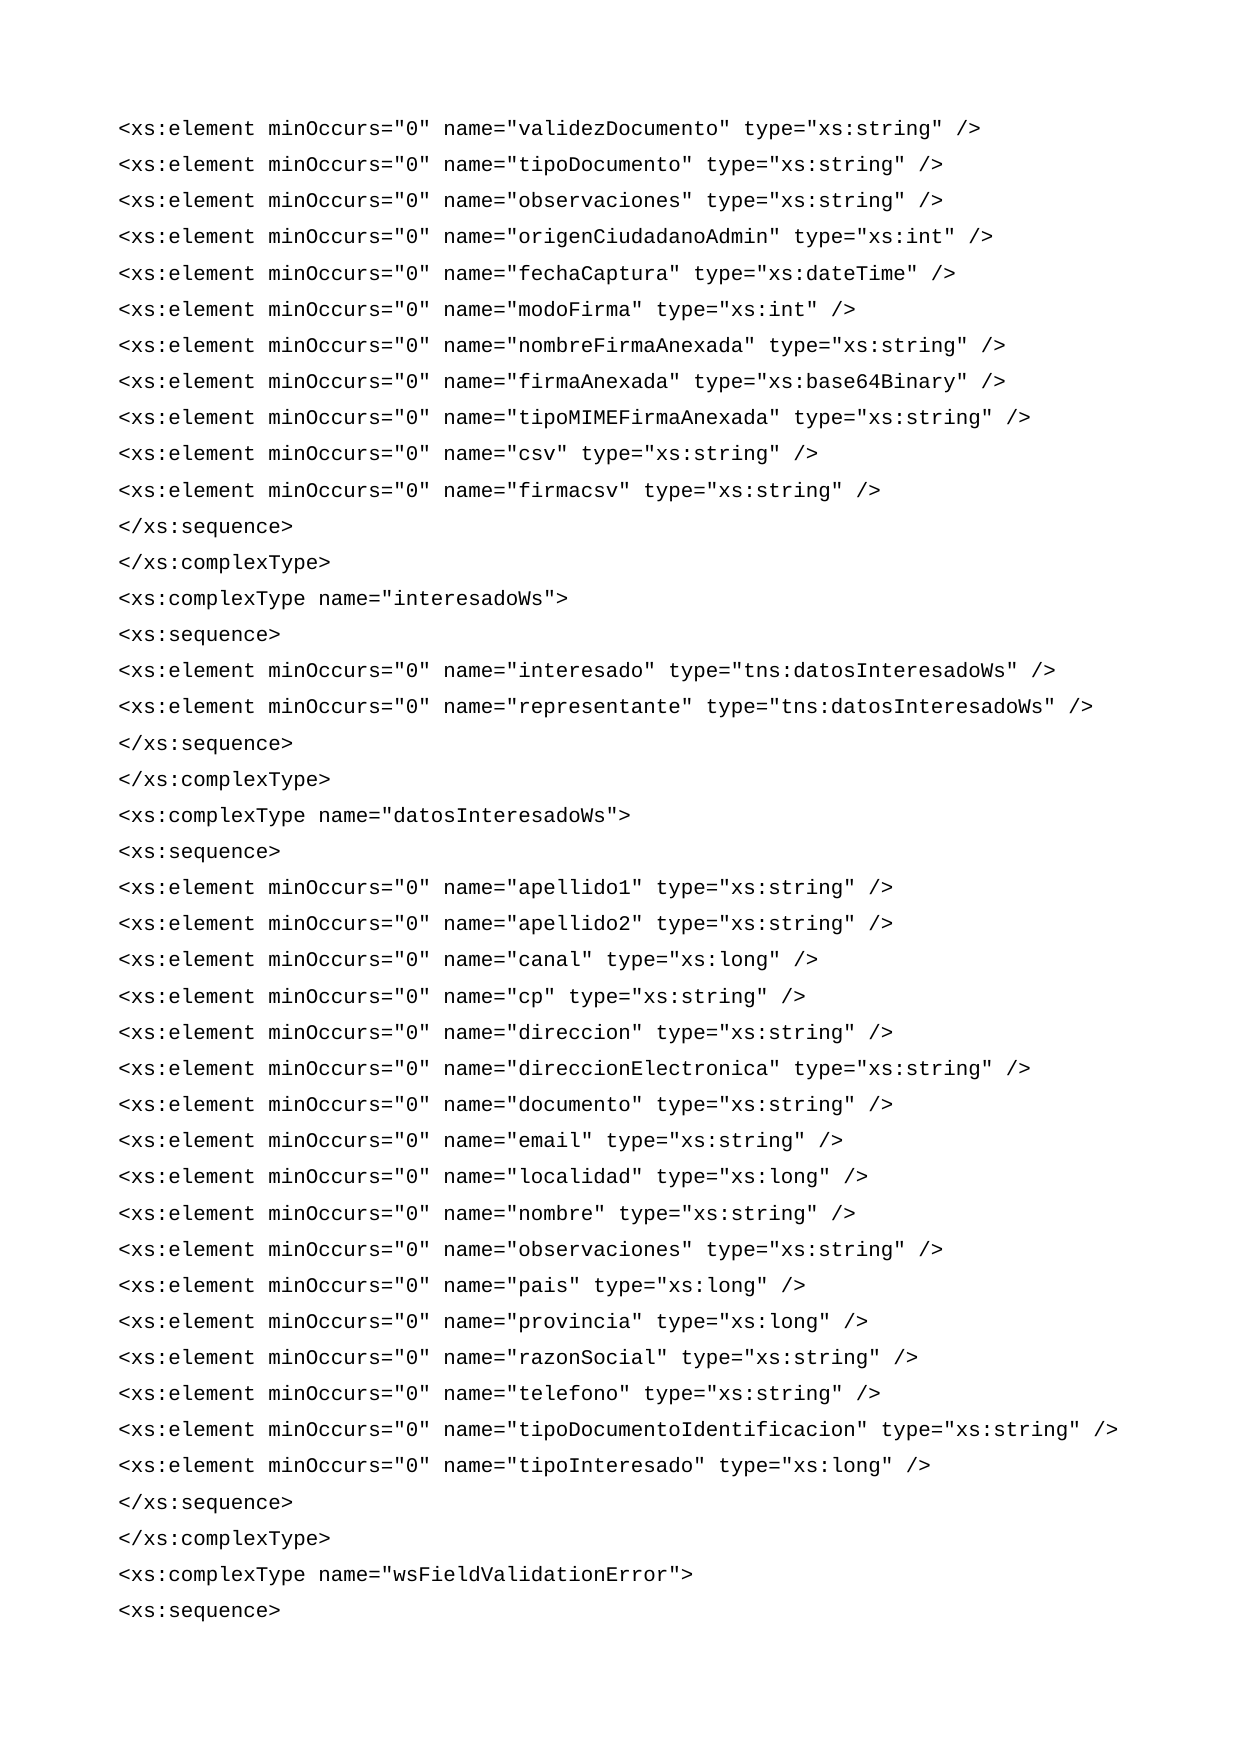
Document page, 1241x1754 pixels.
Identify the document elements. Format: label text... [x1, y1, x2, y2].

text <xs:element minOccurs="0" name="localidad" type="xs:long" /> [118, 1166, 1122, 1190]
text <xs:element minOccurs="0" name="provincia" type="xs:long" /> [118, 1311, 1122, 1334]
text <xs:element minOccurs="0" name="apellido2" type="xs:string" /> [118, 913, 1122, 937]
text <xs:element minOccurs="0" name="representante" type="tns:datosInteresadoWs" /> [118, 696, 1122, 720]
text </xs:sequence> [118, 733, 1122, 756]
text <xs:element minOccurs="0" name="email" type="xs:string" /> [118, 1130, 1122, 1154]
text <xs:sequence> [118, 1600, 1122, 1624]
text <xs:element minOccurs="0" name="nombre" type="xs:string" /> [118, 1202, 1122, 1226]
text <xs:element minOccurs="0" name="modoFirma" type="xs:int" /> [118, 299, 1122, 322]
text <xs:element minOccurs="0" name="interesado" type="tns:datosInteresadoWs" /> [118, 660, 1122, 684]
text <xs:element minOccurs="0" name="firmacsv" type="xs:string" /> [118, 479, 1122, 503]
text <xs:element minOccurs="0" name="razonSocial" type="xs:string" /> [118, 1347, 1122, 1371]
text <xs:element minOccurs="0" name="apellido1" type="xs:string" /> [118, 877, 1122, 901]
text <xs:element minOccurs="0" name="observaciones" type="xs:string" /> [118, 190, 1122, 214]
text </xs:complexType> [118, 769, 1122, 792]
text <xs:element minOccurs="0" name="direccion" type="xs:string" /> [118, 1022, 1122, 1045]
text </xs:complexType> [118, 552, 1122, 576]
text <xs:sequence> [118, 841, 1122, 865]
text <xs:element minOccurs="0" name="nombreFirmaAnexada" type="xs:string" /> [118, 335, 1122, 359]
text <xs:element minOccurs="0" name="telefono" type="xs:string" /> [118, 1383, 1122, 1407]
text <xs:element minOccurs="0" name="direccionElectronica" type="xs:string" /> [118, 1058, 1122, 1082]
text </xs:complexType> [118, 1528, 1122, 1551]
text <xs:sequence> [118, 624, 1122, 648]
text <xs:element minOccurs="0" name="csv" type="xs:string" /> [118, 443, 1122, 467]
text </xs:sequence> [118, 1492, 1122, 1515]
text <xs:element minOccurs="0" name="pais" type="xs:long" /> [118, 1275, 1122, 1298]
text <xs:element minOccurs="0" name="firmaAnexada" type="xs:base64Binary" /> [118, 371, 1122, 395]
text <xs:element minOccurs="0" name="tipoInteresado" type="xs:long" /> [118, 1456, 1122, 1479]
text <xs:element minOccurs="0" name="origenCiudadanoAdmin" type="xs:int" /> [118, 227, 1122, 250]
text <xs:complexType name="interesadoWs"> [118, 588, 1122, 612]
text <xs:element minOccurs="0" name="canal" type="xs:long" /> [118, 949, 1122, 973]
text <xs:element minOccurs="0" name="validezDocumento" type="xs:string" /> [118, 118, 1122, 142]
text <xs:element minOccurs="0" name="tipoMIMEFirmaAnexada" type="xs:string" /> [118, 407, 1122, 431]
text <xs:element minOccurs="0" name="documento" type="xs:string" /> [118, 1094, 1122, 1118]
text <xs:element minOccurs="0" name="tipoDocumento" type="xs:string" /> [118, 154, 1122, 178]
text <xs:complexType name="wsFieldValidationError"> [118, 1564, 1122, 1588]
text </xs:sequence> [118, 516, 1122, 539]
text <xs:complexType name="datosInteresadoWs"> [118, 805, 1122, 828]
text <xs:element minOccurs="0" name="cp" type="xs:string" /> [118, 986, 1122, 1009]
text <xs:element minOccurs="0" name="tipoDocumentoIdentificacion" type="xs:string" /> [118, 1419, 1122, 1443]
text <xs:element minOccurs="0" name="fechaCaptura" type="xs:dateTime" /> [118, 263, 1122, 286]
text <xs:element minOccurs="0" name="observaciones" type="xs:string" /> [118, 1239, 1122, 1262]
